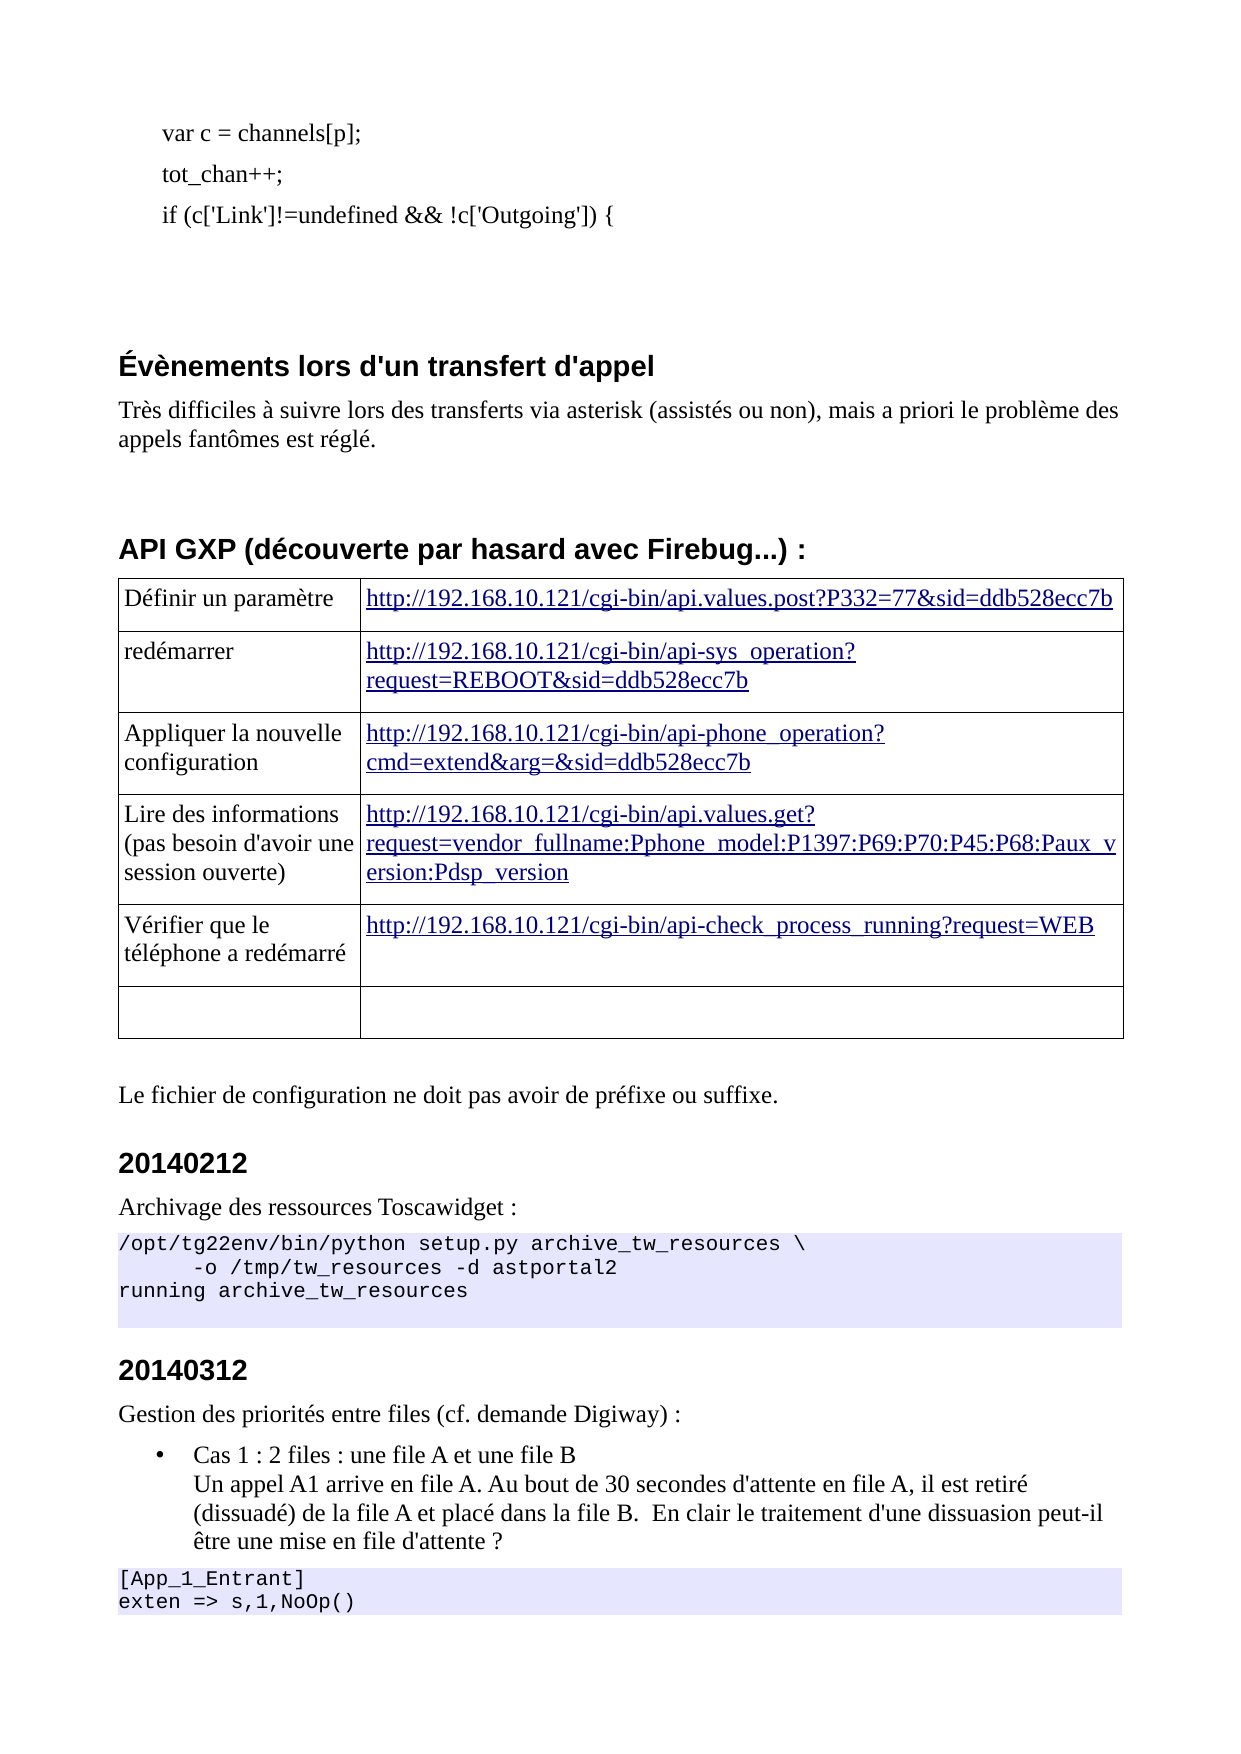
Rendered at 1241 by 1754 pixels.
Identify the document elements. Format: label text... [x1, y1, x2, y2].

table_cell Lire des informations (pas besoin d'avoir une session ouverte) [119, 795, 360, 904]
table_cell http://192.168.10.121/cgi-bin/api-check_process_running?request=WEB [361, 905, 1123, 986]
table_cell [119, 987, 360, 1038]
table_cell [361, 987, 1123, 1038]
text if (c['Link']!=undefined && !c['Outgoing']) { [118, 201, 1122, 229]
text [App_1_Entrant] [118, 1568, 1122, 1591]
table_cell http://192.168.10.121/cgi-bin/api-phone_operation?cmd=extend&arg=&sid=ddb528ecc7b [361, 713, 1123, 794]
text Gestion des priorités entre files (cf. demande Digiway) : [118, 1399, 1122, 1428]
table_cell redémarrer [119, 632, 360, 712]
text var c = channels[p]; [118, 118, 1122, 147]
text exten => s,1,NoOp() [118, 1591, 1122, 1615]
text tot_chan++; [118, 159, 1122, 188]
text Le fichier de configuration ne doit pas avoir de préfixe ou suffixe. [118, 1080, 1122, 1108]
subtitle API GXP (découverte par hasard avec Firebug...) : [118, 532, 1122, 565]
table_header Définir un paramètre [119, 579, 360, 631]
text Très difficiles à suivre lors des transferts via asterisk (assistés ou non), mais a priori le problème des appels fantômes est réglé. [118, 395, 1122, 453]
text /opt/tg22env/bin/python setup.py archive_tw_resources \ [118, 1233, 1122, 1257]
list Cas 1 : 2 files : une file A et une file B Un appel A1 arrive en file A. Au bout de 30 secondes d'attente en file A, il est retiré (dissuadé) de la file A et placé dans la file B. En clair le traitement d'une dissuasion peut-il être une mise en file d'attente ? [156, 1440, 1122, 1555]
subtitle Évènements lors d'un transfert d'appel [118, 349, 1122, 383]
table_cell Vérifier que le téléphone a redémarré [119, 905, 360, 986]
text Archivage des ressources Toscawidget : [118, 1192, 1122, 1221]
table_header http://192.168.10.121/cgi-bin/api.values.post?P332=77&sid=ddb528ecc7b [361, 579, 1123, 631]
table_cell Appliquer la nouvelle configuration [119, 713, 360, 794]
table_cell http://192.168.10.121/cgi-bin/api.values.get?request=vendor_fullname:Pphone_model:P1397:P69:P70:P45:P68:Paux_version:Pdsp_version [361, 795, 1123, 904]
subtitle 20140312 [118, 1353, 1122, 1386]
subtitle 20140212 [118, 1146, 1122, 1179]
table_cell http://192.168.10.121/cgi-bin/api-sys_operation?request=REBOOT&sid=ddb528ecc7b [361, 632, 1123, 712]
text running archive_tw_resources [118, 1281, 1122, 1304]
text -o /tmp/tw_resources -d astportal2 [118, 1257, 1122, 1281]
